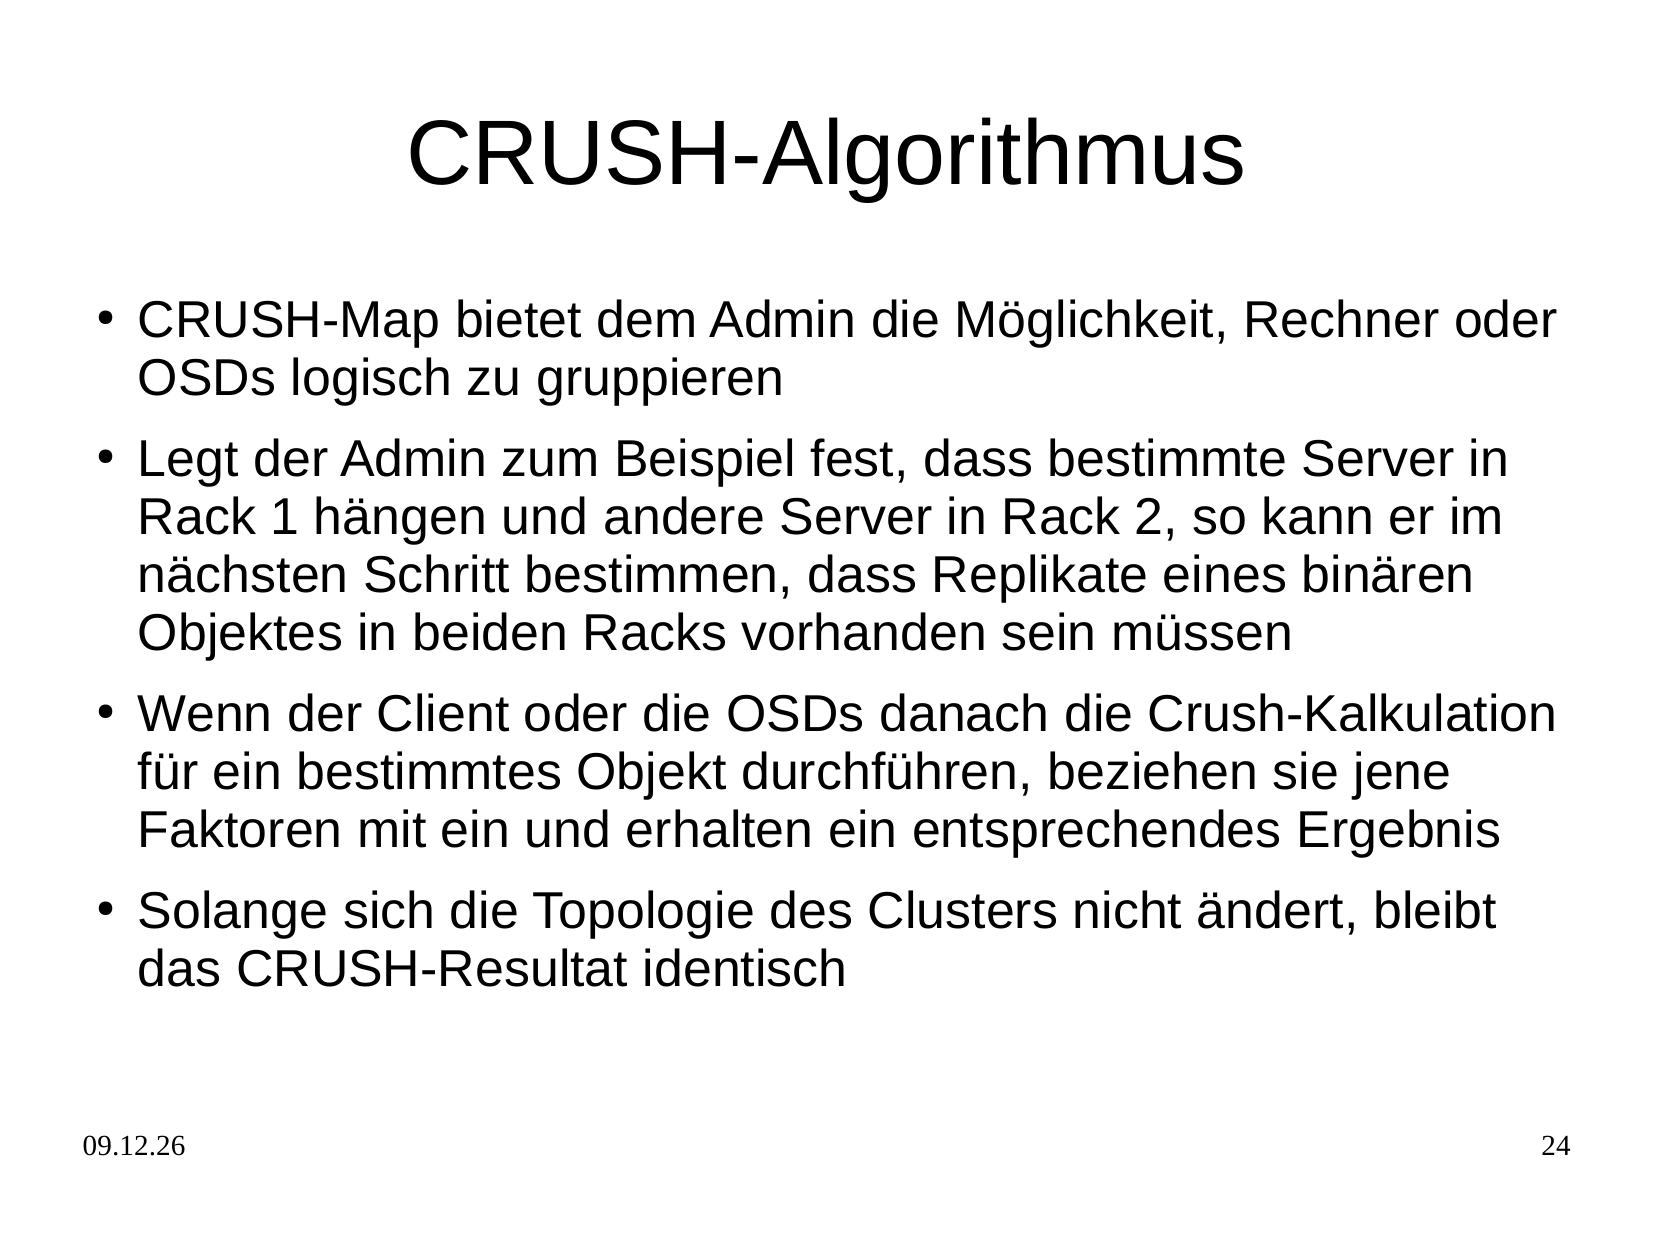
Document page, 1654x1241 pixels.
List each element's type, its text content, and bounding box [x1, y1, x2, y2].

title CRUSH-Algorithmus [82, 49, 1571, 257]
list CRUSH-Map bietet dem Admin die Möglichkeit, Rechner oder OSDs logisch zu gruppieren Legt der Admin zum Beispiel fest, dass bestimmte Server in Rack 1 hängen und andere Server in Rack 2, so kann er im nächsten Schritt bestimmen, dass Replikate eines binären Objektes in beiden Racks vorhanden sein müssen Wenn der Client oder die OSDs danach die Crush-Kalkulation für ein bestimmtes Objekt durchführen, beziehen sie jene Faktoren mit ein und erhalten ein entsprechendes Ergebnis Solange sich die Topologie des Clusters nicht ändert, bleibt das CRUSH-Resultat identisch [82, 290, 1571, 1010]
